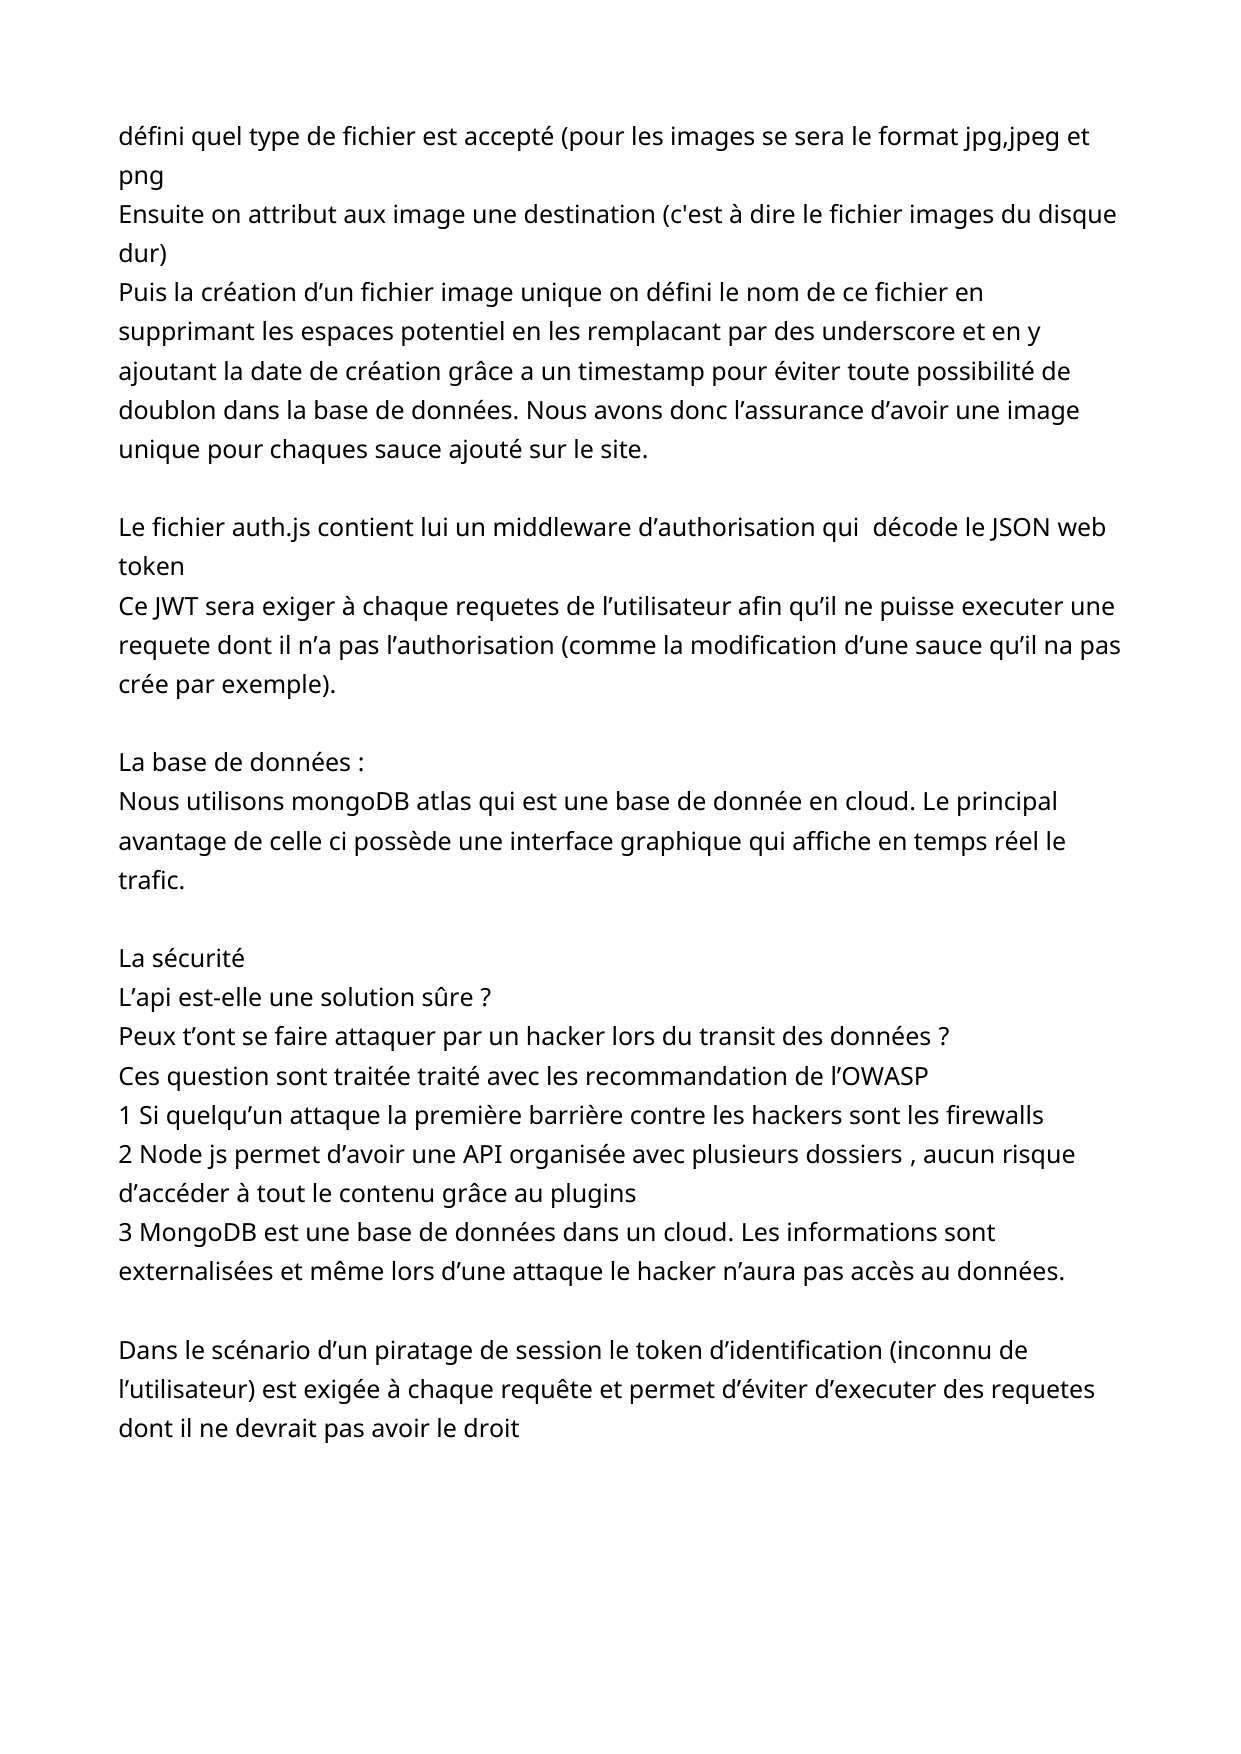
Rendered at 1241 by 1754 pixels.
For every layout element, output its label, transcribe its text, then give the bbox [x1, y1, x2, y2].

text La base de données : [118, 745, 1122, 779]
text Puis la création d’un fichier image unique on défini le nom de ce fichier en supprimant les espaces potentiel en les remplacant par des underscore et en y ajoutant la date de création grâce a un timestamp pour éviter toute possibilité de doublon dans la base de données. Nous avons donc l’assurance d’avoir une image unique pour chaques sauce ajouté sur le site. [118, 275, 1122, 466]
text Le fichier auth.js contient lui un middleware d’authorisation qui décode le JSON web token [118, 510, 1122, 583]
text 3 MongoDB est une base de données dans un cloud. Les informations sont externalisées et même lors d’une attaque le hacker n’aura pas accès au données. [118, 1215, 1122, 1288]
text 2 Node js permet d’avoir une API organisée avec plusieurs dossiers , aucun risque d’accéder à tout le contenu grâce au plugins [118, 1136, 1122, 1210]
text défini quel type de fichier est accepté (pour les images se sera le format jpg,jpeg et png [118, 118, 1122, 191]
text L’api est-elle une solution sûre ? [118, 980, 1122, 1014]
text Peux t’ont se faire attaquer par un hacker lors du transit des données ? [118, 1019, 1122, 1053]
text Dans le scénario d’un piratage de session le token d’identification (inconnu de l’utilisateur) est exigée à chaque requête et permet d’éviter d’executer des requetes dont il ne devrait pas avoir le droit [118, 1332, 1122, 1445]
text Ensuite on attribut aux image une destination (c'est à dire le fichier images du disque dur) [118, 196, 1122, 270]
text 1 Si quelqu’un attaque la première barrière contre les hackers sont les firewalls [118, 1097, 1122, 1131]
text Ces question sont traitée traité avec les recommandation de l’OWASP [118, 1058, 1122, 1092]
text Nous utilisons mongoDB atlas qui est une base de donnée en cloud. Le principal avantage de celle ci possède une interface graphique qui affiche en temps réel le trafic. [118, 784, 1122, 896]
text Ce JWT sera exiger à chaque requetes de l’utilisateur afin qu’il ne puisse executer une requete dont il n’a pas l’authorisation (comme la modification d’une sauce qu’il na pas crée par exemple). [118, 588, 1122, 701]
text La sécurité [118, 941, 1122, 975]
